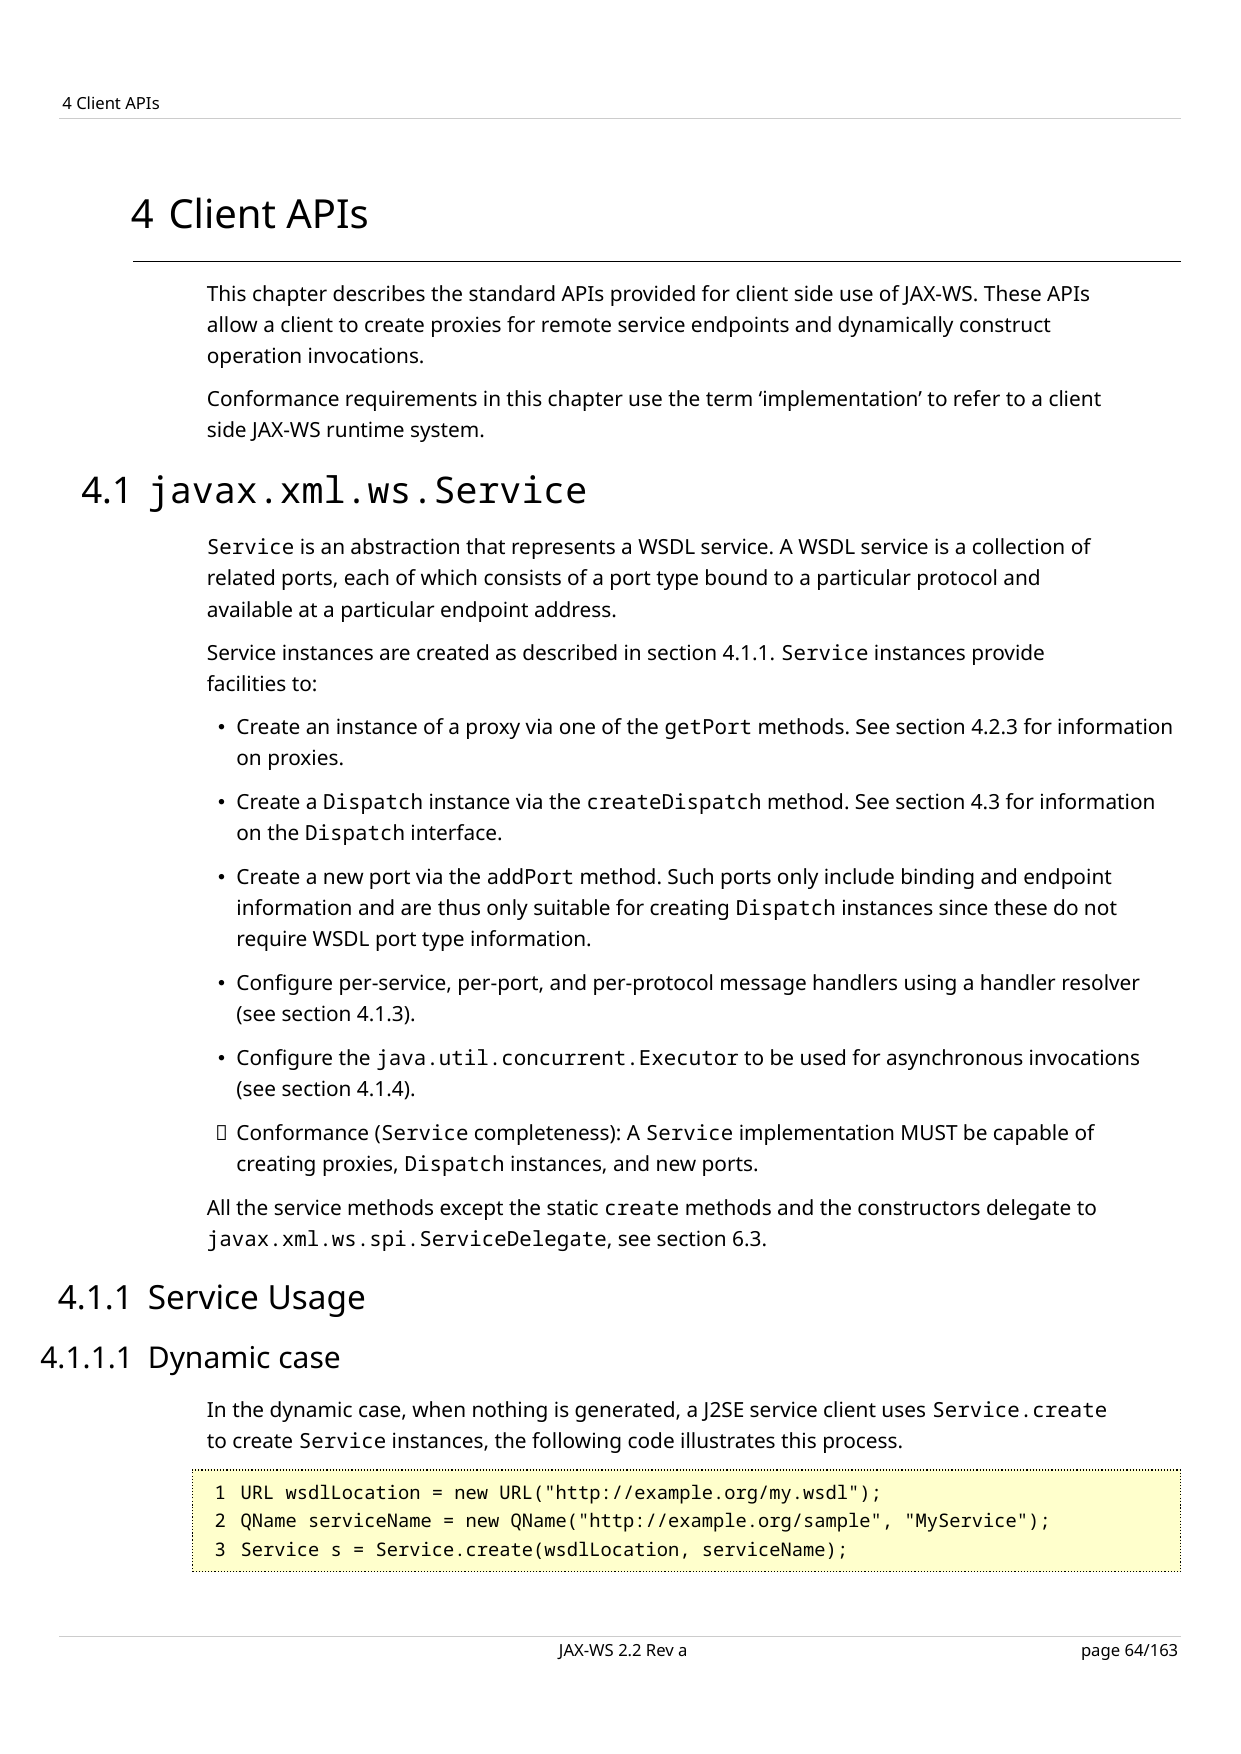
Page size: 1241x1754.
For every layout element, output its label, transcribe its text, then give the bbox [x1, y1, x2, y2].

text Service is an abstraction that represents a WSDL service. A WSDL service is a collection of related ports, each of which consists of a port type bound to a particular protocol and available at a particular endpoint address. [207, 532, 1122, 623]
list URL wsdlLocation = new URL("http://example.org/my.wsdl"); [192, 1469, 1181, 1498]
text All the service methods except the static create methods and the constructors delegate to javax.xml.ws.spi.ServiceDelegate, see section 6.3. [207, 1193, 1122, 1253]
list Configure the java.util.concurrent.Executor to be used for asynchronous invocations (see section 4.1.4). [221, 1043, 1181, 1103]
text Conformance requirements in this chapter use the term ‘implementation’ to refer to a client side JAX-WS runtime system. [207, 384, 1122, 444]
list Conformance (Service completeness): A Service implementation MUST be capable of creating proxies, Dispatch instances, and new ports. [221, 1118, 1122, 1178]
text In the dynamic case, when nothing is generated, a J2SE service client uses Service.create to create Service instances, the following code illustrates this process. [207, 1395, 1122, 1455]
list Create an instance of a proxy via one of the getPort methods. See section 4.2.3 for information on proxies. [221, 712, 1181, 772]
subtitle javax.xml.ws.Service [133, 464, 1181, 514]
list Create a Dispatch instance via the createDispatch method. See section 4.3 for information on the Dispatch interface. [221, 787, 1181, 847]
list Configure per-service, per-port, and per-protocol message handlers using a handler resolver (see section 4.1.3). [221, 968, 1181, 1028]
list QName serviceName = new QName("http://example.org/sample", "MyService"); [192, 1498, 1181, 1526]
subtitle Client APIs [133, 165, 1181, 261]
subtitle Dynamic case [133, 1337, 1181, 1377]
subtitle Service Usage [133, 1273, 1181, 1319]
list Service s = Service.create(wsdlLocation, serviceName); [192, 1526, 1181, 1572]
text Service instances are created as described in section 4.1.1. Service instances provide facilities to: [207, 638, 1122, 697]
text This chapter describes the standard APIs provided for client side use of JAX-WS. These APIs allow a client to create proxies for remote service endpoints and dynamically construct operation invocations. [207, 279, 1122, 370]
list Create a new port via the addPort method. Such ports only include binding and endpoint information and are thus only suitable for creating Dispatch instances since these do not require WSDL port type information. [221, 862, 1181, 953]
